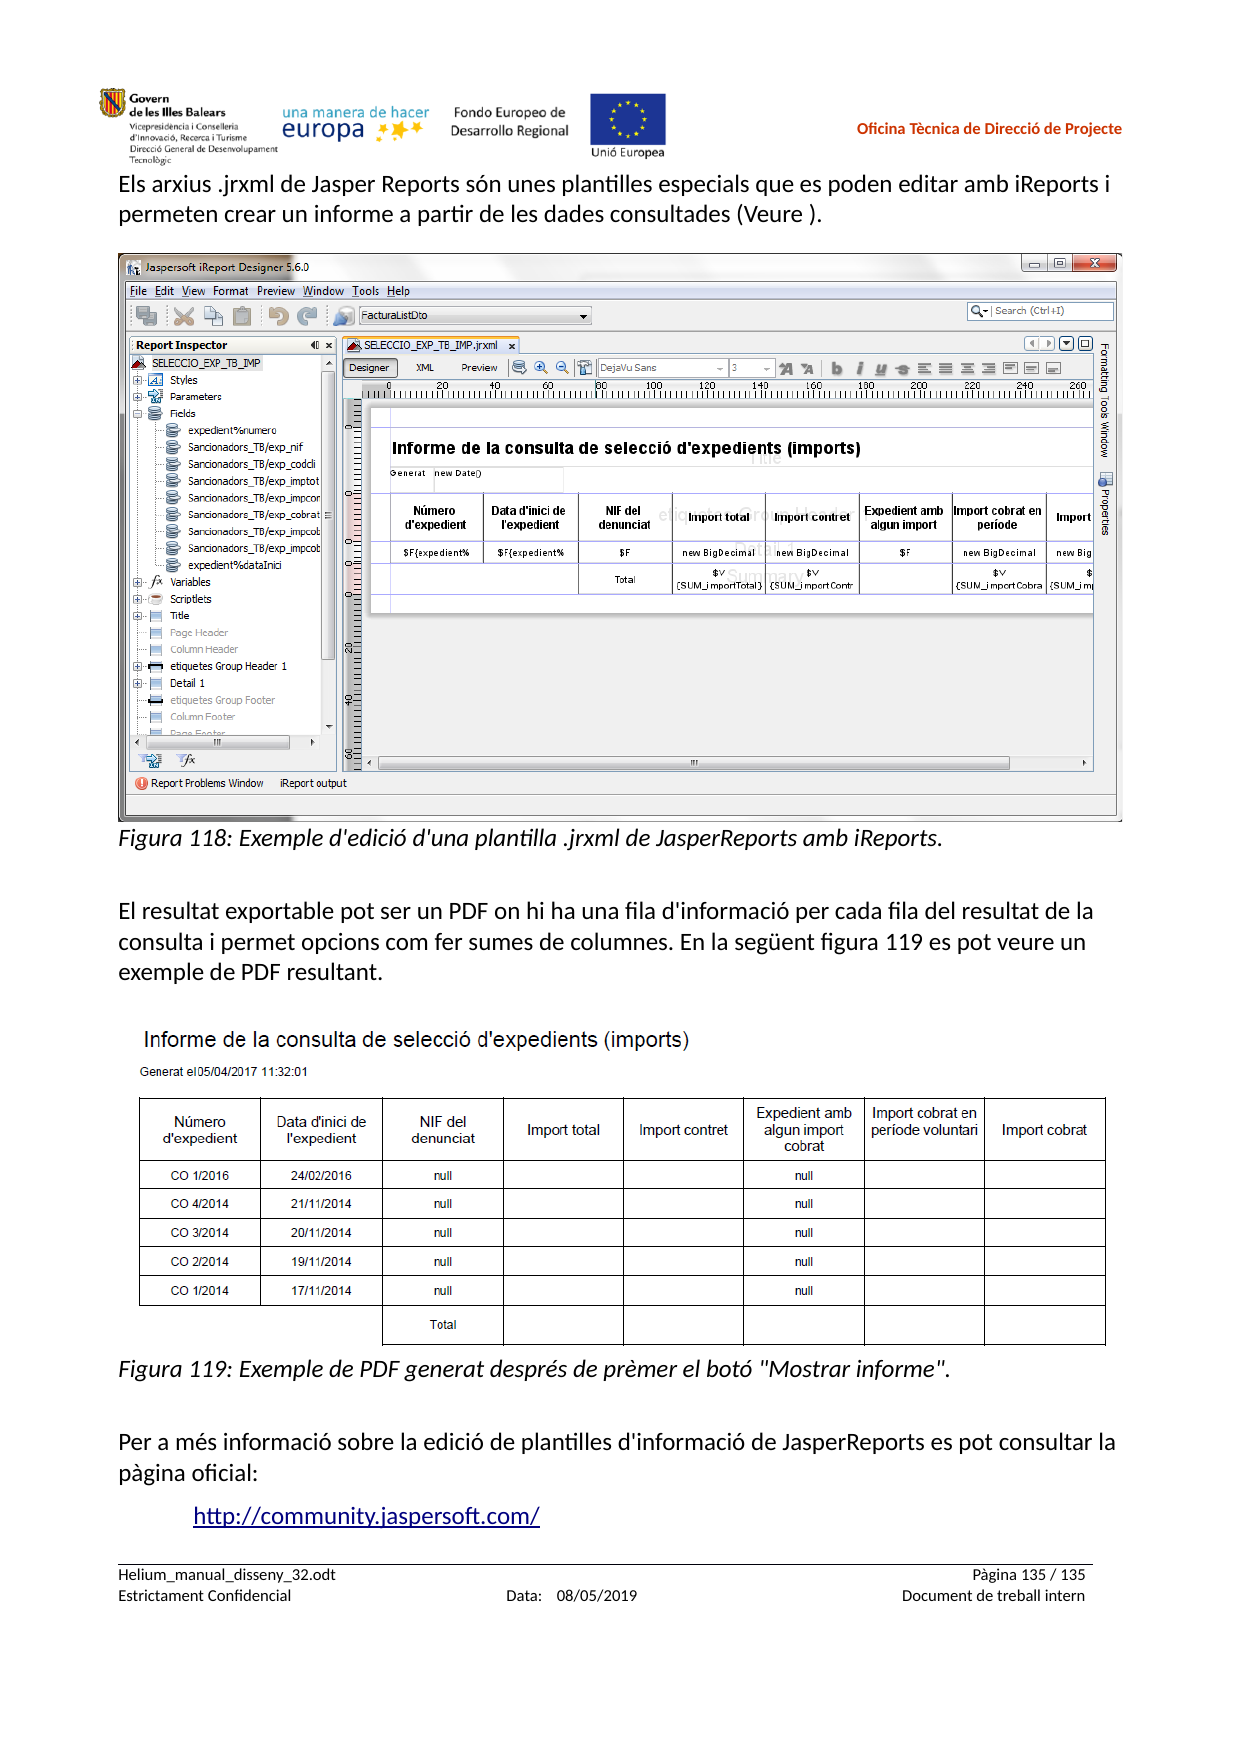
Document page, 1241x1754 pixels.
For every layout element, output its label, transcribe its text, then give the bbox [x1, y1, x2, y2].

text Figura 118: Exemple d'edició d'una plantilla .jrxml de JasperReports amb iReports. [118, 822, 1122, 852]
picture [99, 87, 668, 166]
picture [118, 1011, 1123, 1353]
picture [118, 253, 1123, 822]
text Per a més informació sobre la edició de plantilles d'informació de JasperReports es pot consultar la pàgina oficial: [118, 1427, 1122, 1488]
text http://community.jaspersoft.com/ [118, 1500, 1122, 1531]
text Els arxius .jrxml de Jasper Reports són unes plantilles especials que es poden editar amb iReports i permeten crear un informe a partir de les dades consultades (Veure ). [118, 168, 1122, 229]
text El resultat exportable pot ser un PDF on hi ha una fila d'informació per cada fila del resultat de la consulta i permet opcions com fer sumes de columnes. En la següent figura 119 es pot veure un exemple de PDF resultant. [118, 895, 1122, 987]
text Figura 119: Exemple de PDF generat després de prèmer el botó "Mostrar informe". [118, 1353, 1122, 1383]
